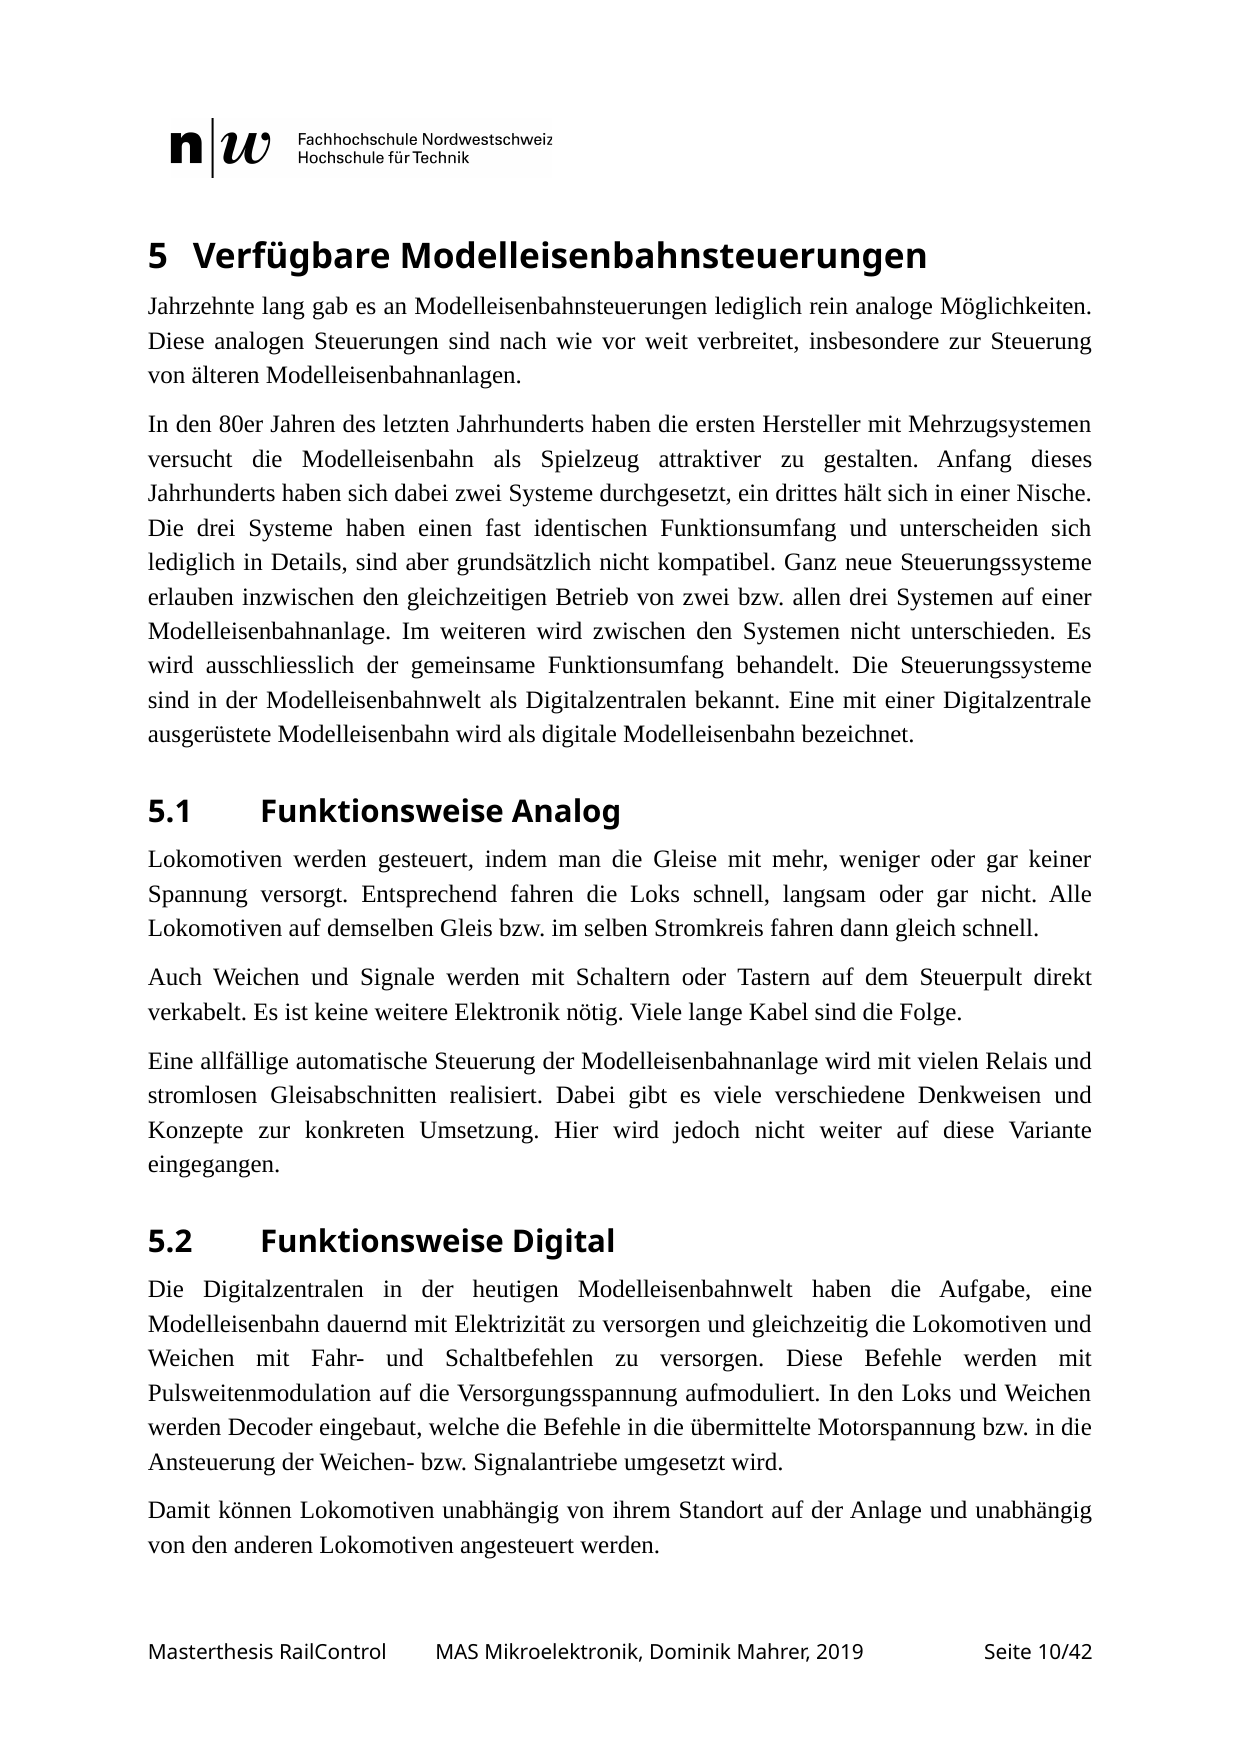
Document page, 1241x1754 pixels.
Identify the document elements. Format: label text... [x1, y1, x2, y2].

subtitle Verfügbare Modelleisenbahnsteuerungen [148, 231, 1093, 279]
text Lokomotiven werden gesteuert, indem man die Gleise mit mehr, weniger oder gar keiner Spannung versorgt. Entsprechend fahren die Loks schnell, langsam oder gar nicht. Alle Lokomotiven auf demselben Gleis bzw. im selben Stromkreis fahren dann gleich schnell. [148, 844, 1093, 942]
text Auch Weichen und Signale werden mit Schaltern oder Tastern auf dem Steuerpult direkt verkabelt. Es ist keine weitere Elektronik nötig. Viele lange Kabel sind die Folge. [148, 962, 1093, 1026]
text Eine allfällige automatische Steuerung der Modelleisenbahnanlage wird mit vielen Relais und stromlosen Gleisabschnitten realisiert. Dabei gibt es viele verschiedene Denkweisen und Konzepte zur konkreten Umsetzung. Hier wird jedoch nicht weiter auf diese Variante eingegangen. [148, 1046, 1093, 1178]
text In den 80er Jahren des letzten Jahrhunderts haben die ersten Hersteller mit Mehrzugsystemen versucht die Modelleisenbahn als Spielzeug attraktiver zu gestalten. Anfang dieses Jahrhunderts haben sich dabei zwei Systeme durchgesetzt, ein drittes hält sich in einer Nische. Die drei Systeme haben einen fast identischen Funktionsumfang und unterscheiden sich lediglich in Details, sind aber grundsätzlich nicht kompatibel. Ganz neue Steuerungssysteme erlauben inzwischen den gleichzeitigen Betrieb von zwei bzw. allen drei Systemen auf einer Modelleisenbahnanlage. Im weiteren wird zwischen den Systemen nicht unterschieden. Es wird ausschliesslich der gemeinsame Funktionsumfang behandelt. Die Steuerungssysteme sind in der Modelleisenbahnwelt als Digitalzentralen bekannt. Eine mit einer Digitalzentrale ausgerüstete Modelleisenbahn wird als digitale Modelleisenbahn bezeichnet. [148, 409, 1093, 748]
text Die Digitalzentralen in der heutigen Modelleisenbahnwelt haben die Aufgabe, eine Modelleisenbahn dauernd mit Elektrizität zu versorgen und gleichzeitig die Lokomotiven und Weichen mit Fahr- und Schaltbefehlen zu versorgen. Diese Befehle werden mit Pulsweitenmodulation auf die Versorgungsspannung aufmoduliert. In den Loks und Weichen werden Decoder eingebaut, welche die Befehle in die übermittelte Motorspannung bzw. in die Ansteuerung der Weichen- bzw. Signalantriebe umgesetzt wird. [148, 1274, 1093, 1475]
text Jahrzehnte lang gab es an Modelleisenbahnsteuerungen lediglich rein analoge Möglichkeiten. Diese analogen Steuerungen sind nach wie vor weit verbreitet, insbesondere zur Steuerung von älteren Modelleisenbahnanlagen. [148, 291, 1093, 389]
subtitle Funktionsweise Analog [148, 789, 1093, 832]
picture [170, 118, 553, 178]
text Damit können Lokomotiven unabhängig von ihrem Standort auf der Anlage und unabhängig von den anderen Lokomotiven angesteuert werden. [148, 1496, 1093, 1559]
subtitle Funktionsweise Digital [148, 1219, 1093, 1262]
